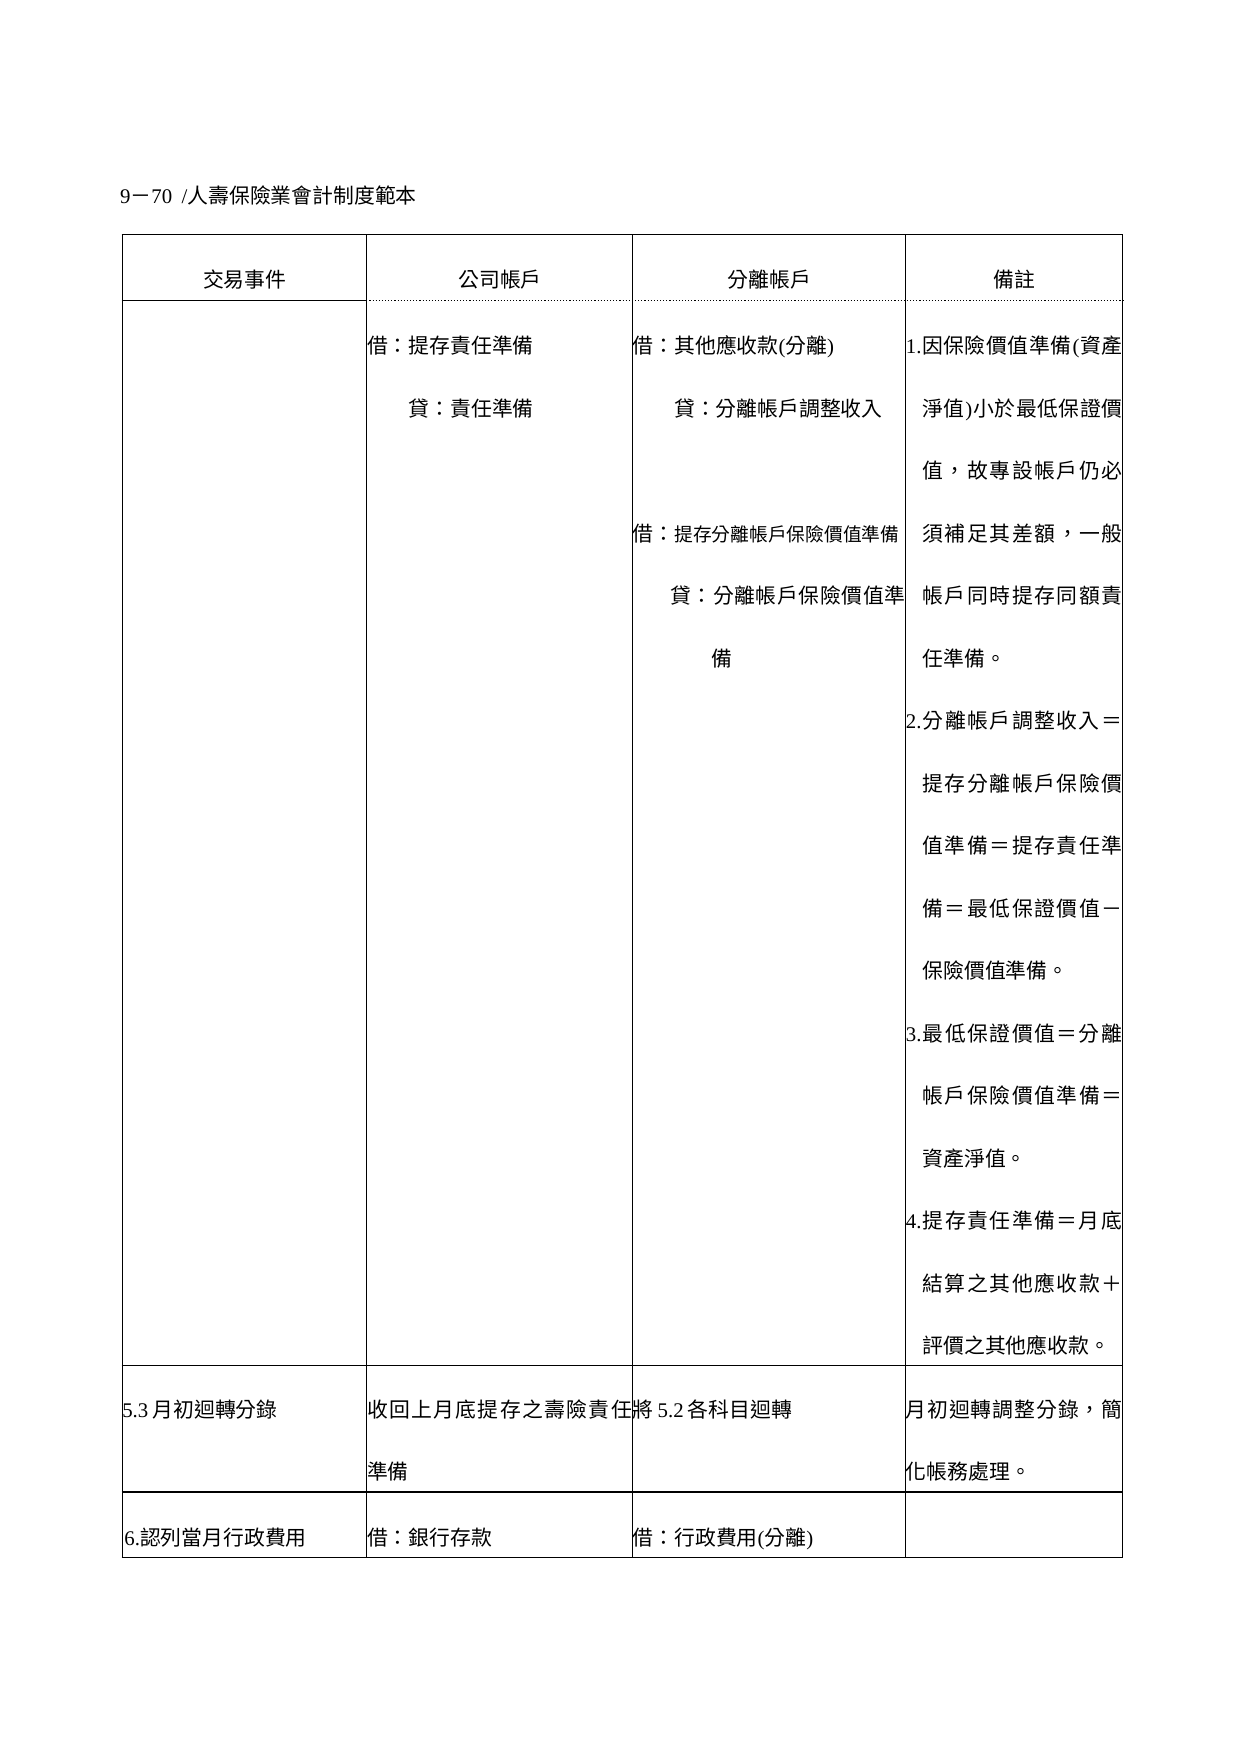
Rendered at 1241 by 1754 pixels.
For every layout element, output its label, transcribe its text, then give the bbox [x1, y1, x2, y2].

table_cell 1.因保險價值準備(資產淨值)小於最低保證價值，故專設帳戶仍必須補足其差額，一般帳戶同時提存同額責任準備。 2.分離帳戶調整收入＝提存分離帳戶保險價值準備＝提存責任準備＝最低保證價值－保險價值準備。 3.最低保證價值＝分離帳戶保險價值準備＝資產淨值。 4.提存責任準備＝月底結算之其他應收款＋評價之其他應收款。 [906, 300, 1122, 1365]
table_cell 借：其他應收款(分離) 貸：分離帳戶調整收入 借：提存分離帳戶保險價值準備 貸：分離帳戶保險價值準備 [633, 300, 905, 1365]
table_header 備註 [906, 235, 1122, 300]
table_header 交易事件 [123, 235, 366, 300]
table_cell 6.認列當月行政費用 [123, 1493, 366, 1557]
table_cell 借：提存責任準備 貸：責任準備 [367, 300, 632, 1365]
table_cell [906, 1493, 1122, 1557]
table_cell 將5.2各科目迴轉 [633, 1366, 905, 1491]
table_cell 借：行政費用(分離) [633, 1493, 905, 1557]
table_cell 收回上月底提存之壽險責任準備 [367, 1366, 632, 1491]
table_cell [123, 301, 366, 1365]
table_cell 5.3月初迴轉分錄 [123, 1366, 366, 1491]
table_header 分離帳戶 [633, 235, 905, 300]
table_cell 月初迴轉調整分錄，簡化帳務處理。 [906, 1366, 1122, 1491]
table_cell 借：銀行存款 [367, 1493, 632, 1557]
table_header 公司帳戶 [367, 235, 632, 300]
